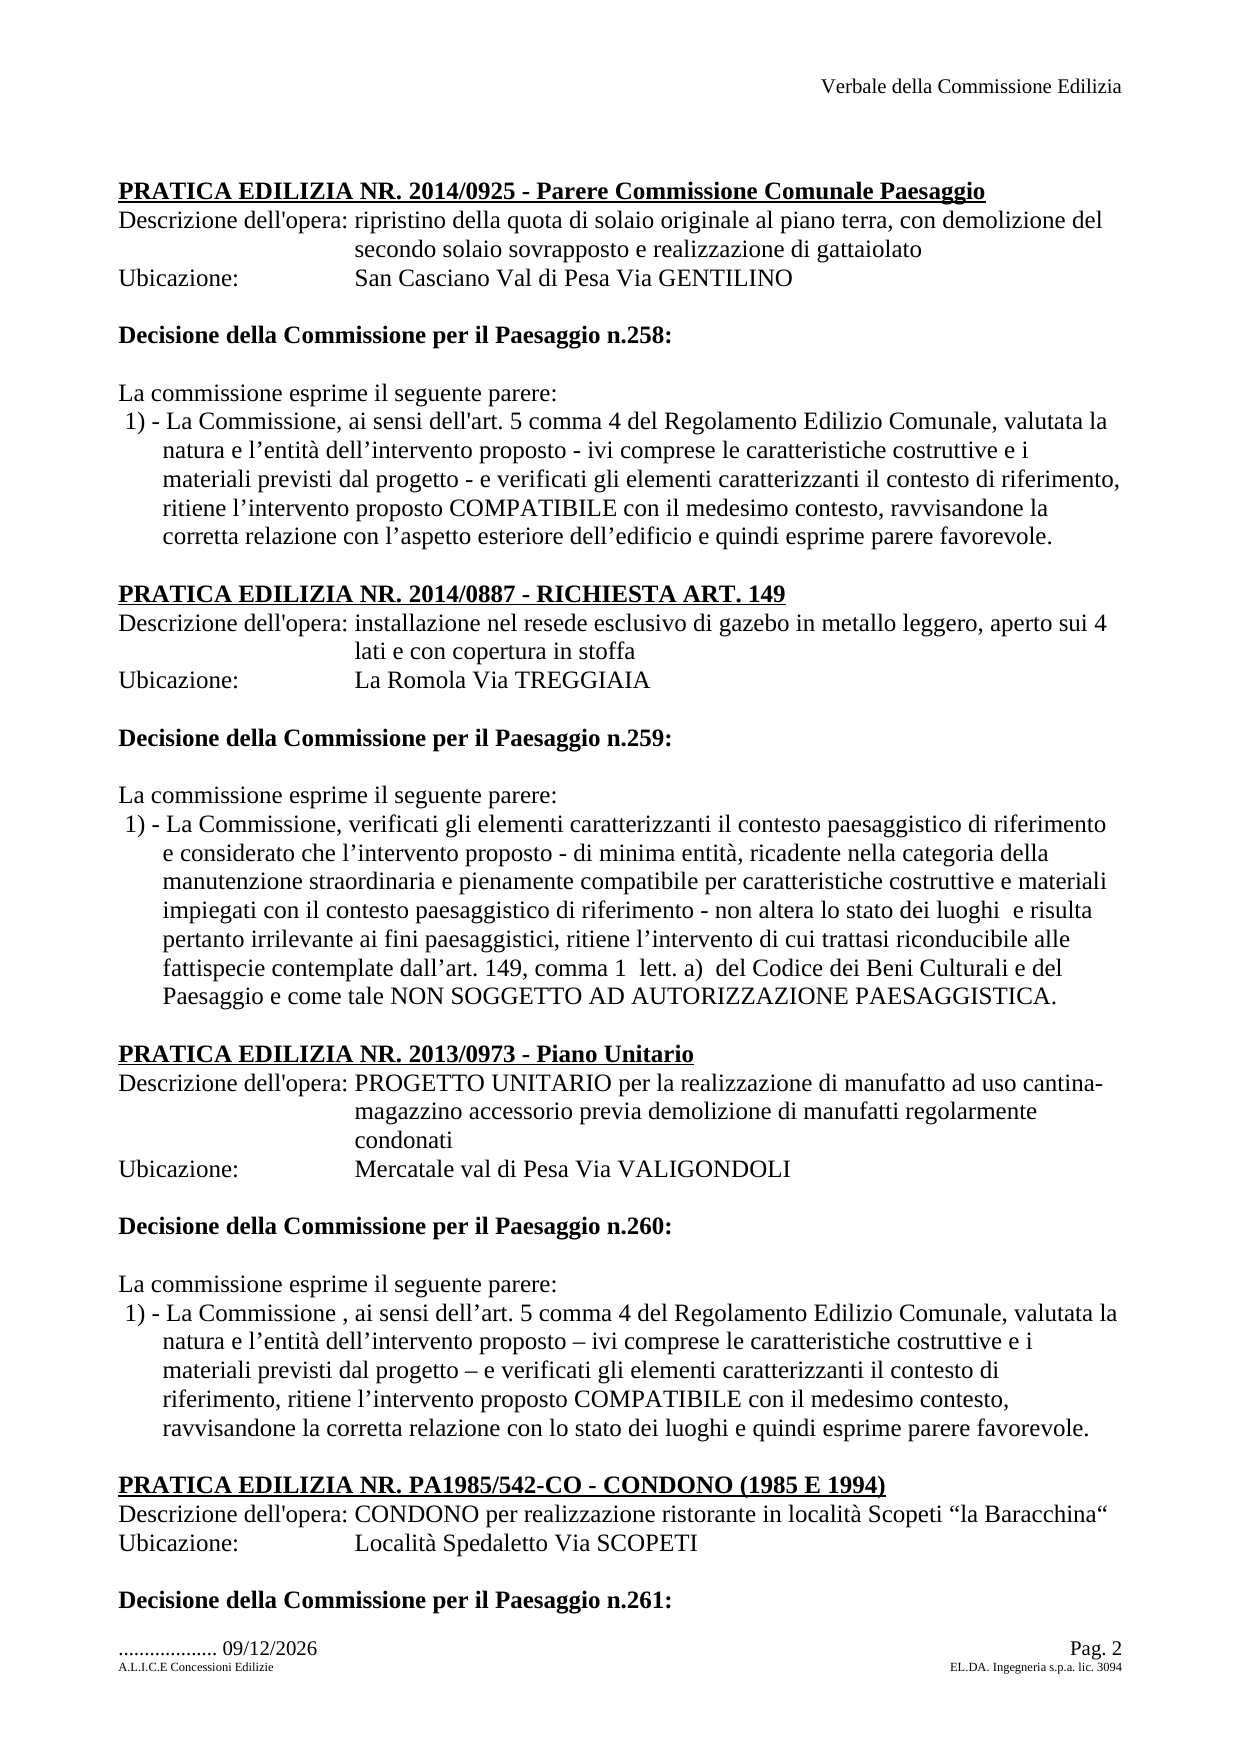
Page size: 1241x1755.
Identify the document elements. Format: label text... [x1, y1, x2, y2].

text Descrizione dell'opera: installazione nel resede esclusivo di gazebo in metallo leggero, aperto sui 4 lati e con copertura in stoffa [118, 608, 1122, 665]
text La commissione esprime il seguente parere: [118, 780, 1122, 809]
text PRATICA EDILIZIA NR. 2013/0973 - Piano Unitario [118, 1039, 1122, 1068]
text Ubicazione: Mercatale val di Pesa Via VALIGONDOLI [118, 1154, 1122, 1183]
text Descrizione dell'opera: ripristino della quota di solaio originale al piano terra, con demolizione del secondo solaio sovrapposto e realizzazione di gattaiolato [118, 205, 1122, 263]
text Decisione della Commissione per il Paesaggio n.261: [118, 1585, 1122, 1614]
text Decisione della Commissione per il Paesaggio n.259: [118, 723, 1122, 751]
text 1) - La Commissione, verificati gli elementi caratterizzanti il contesto paesaggistico di riferimento e considerato che l’intervento proposto - di minima entità, ricadente nella categoria della manutenzione straordinaria e pienamente compatibile per caratteristiche costruttive e materiali impiegati con il contesto paesaggistico di riferimento - non altera lo stato dei luoghi e risulta pertanto irrilevante ai fini paesaggistici, ritiene l’intervento di cui trattasi riconducibile alle fattispecie contemplate dall’art. 149, comma 1 lett. a) del Codice dei Beni Culturali e del Paesaggio e come tale NON SOGGETTO AD AUTORIZZAZIONE PAESAGGISTICA. [118, 809, 1122, 1010]
text PRATICA EDILIZIA NR. 2014/0887 - RICHIESTA ART. 149 [118, 579, 1122, 608]
text Ubicazione: San Casciano Val di Pesa Via GENTILINO [118, 263, 1122, 291]
text PRATICA EDILIZIA NR. PA1985/542-CO - CONDONO (1985 E 1994) [118, 1470, 1122, 1499]
text Descrizione dell'opera: CONDONO per realizzazione ristorante in località Scopeti “la Baracchina“ [118, 1499, 1122, 1528]
text Ubicazione: La Romola Via TREGGIAIA [118, 665, 1122, 694]
text Ubicazione: Località Spedaletto Via SCOPETI [118, 1528, 1122, 1556]
text Descrizione dell'opera: PROGETTO UNITARIO per la realizzazione di manufatto ad uso cantina-magazzino accessorio previa demolizione di manufatti regolarmente condonati [118, 1068, 1122, 1154]
text 1) - La Commissione , ai sensi dell’art. 5 comma 4 del Regolamento Edilizio Comunale, valutata la natura e l’entità dell’intervento proposto – ivi comprese le caratteristiche costruttive e i materiali previsti dal progetto – e verificati gli elementi caratterizzanti il contesto di riferimento, ritiene l’intervento proposto COMPATIBILE con il medesimo contesto, ravvisandone la corretta relazione con lo stato dei luoghi e quindi esprime parere favorevole. [118, 1298, 1122, 1441]
text 1) - La Commissione, ai sensi dell'art. 5 comma 4 del Regolamento Edilizio Comunale, valutata la natura e l’entità dell’intervento proposto - ivi comprese le caratteristiche costruttive e i materiali previsti dal progetto - e verificati gli elementi caratterizzanti il contesto di riferimento, ritiene l’intervento proposto COMPATIBILE con il medesimo contesto, ravvisandone la corretta relazione con l’aspetto esteriore dell’edificio e quindi esprime parere favorevole. [118, 406, 1122, 550]
text PRATICA EDILIZIA NR. 2014/0925 - Parere Commissione Comunale Paesaggio [118, 176, 1122, 205]
text La commissione esprime il seguente parere: [118, 1269, 1122, 1298]
text La commissione esprime il seguente parere: [118, 378, 1122, 406]
text Decisione della Commissione per il Paesaggio n.260: [118, 1211, 1122, 1240]
text Decisione della Commissione per il Paesaggio n.258: [118, 320, 1122, 349]
